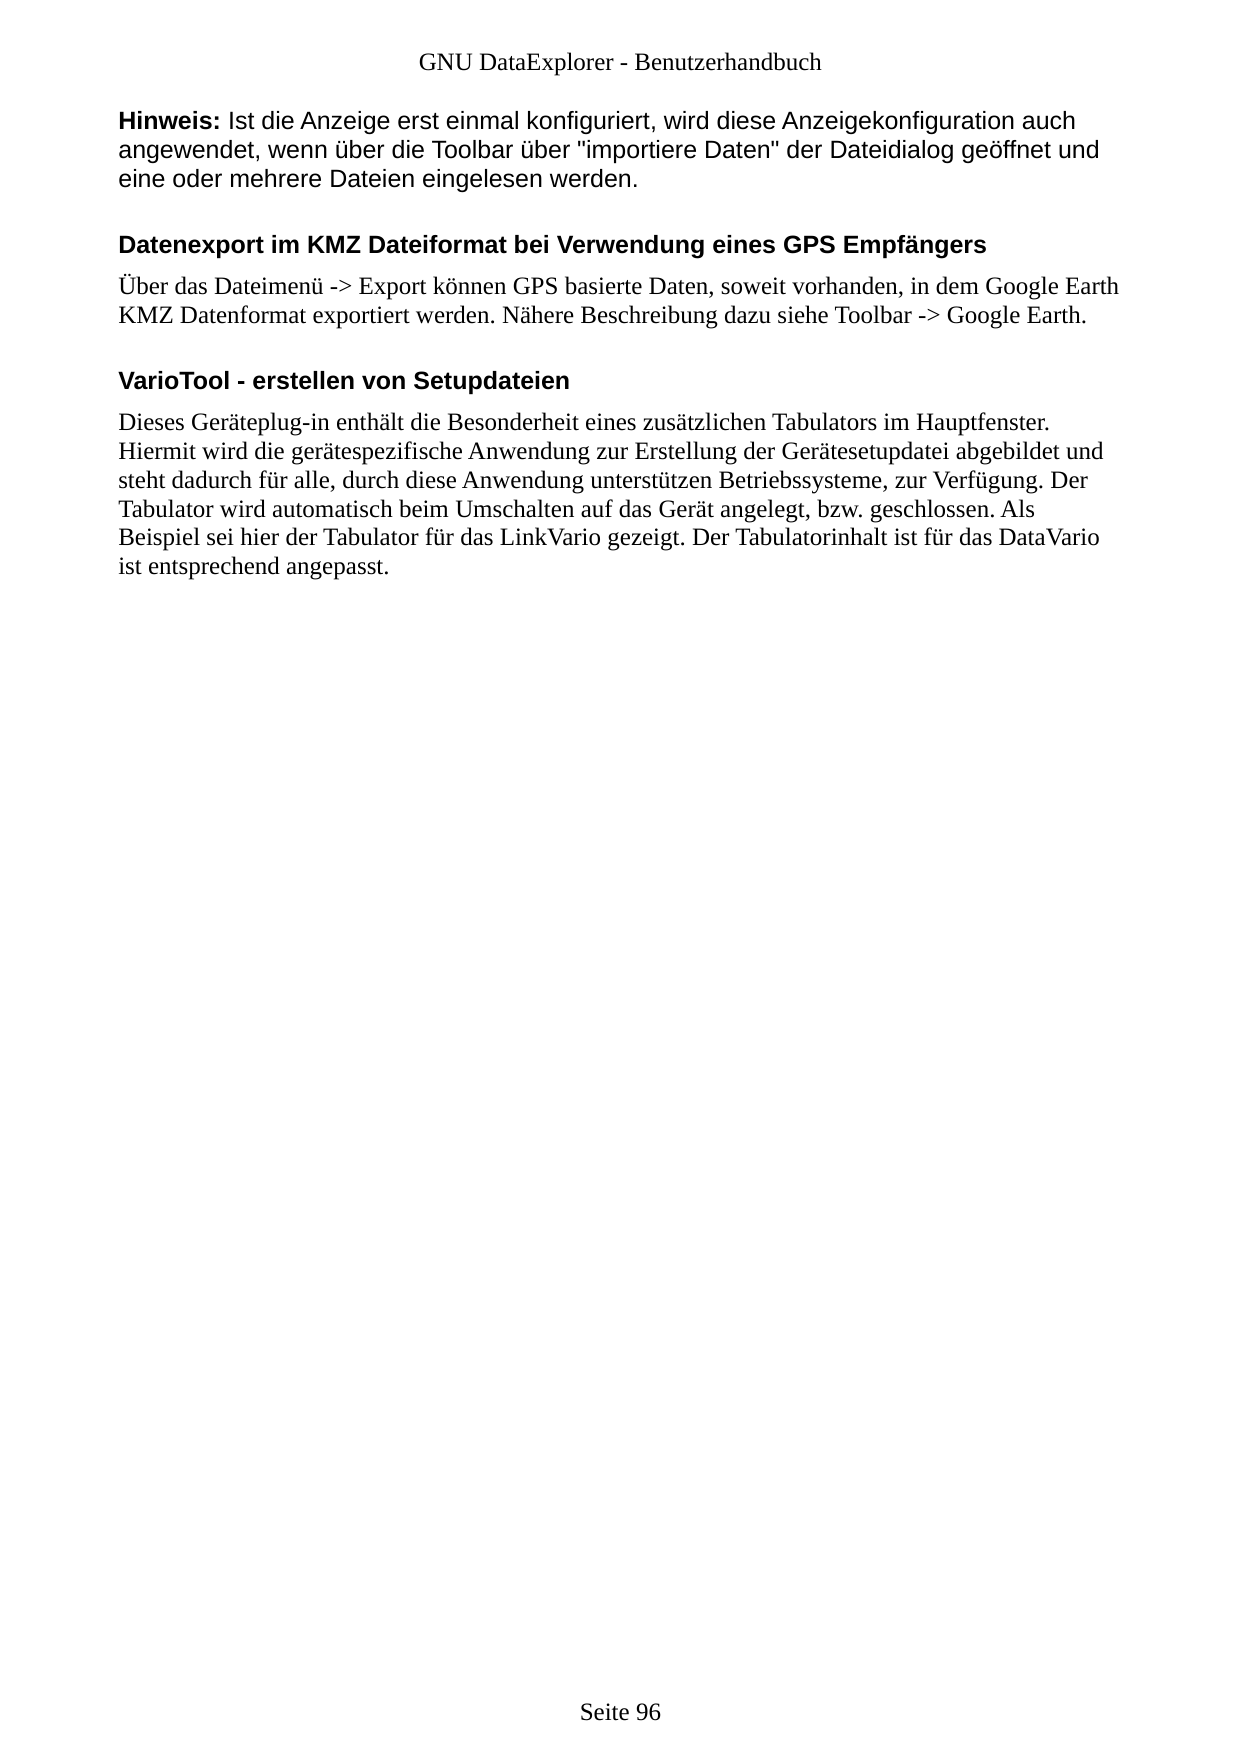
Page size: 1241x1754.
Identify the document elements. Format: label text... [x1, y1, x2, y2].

text Über das Dateimenü -> Export können GPS basierte Daten, soweit vorhanden, in dem Google Earth KMZ Datenformat exportiert werden. Nähere Beschreibung dazu siehe Toolbar -> Google Earth. [118, 271, 1122, 329]
text Hinweis: Ist die Anzeige erst einmal konfiguriert, wird diese Anzeigekonfiguration auch angewendet, wenn über die Toolbar über "importiere Daten" der Dateidialog geöffnet und eine oder mehrere Dateien eingelesen werden. [118, 106, 1122, 192]
subtitle Datenexport im KMZ Dateiformat bei Verwendung eines GPS Empfängers [118, 230, 1122, 259]
subtitle VarioTool - erstellen von Setupdateien [118, 366, 1122, 395]
text Dieses Geräteplug-in enthält die Besonderheit eines zusätzlichen Tabulators im Hauptfenster. Hiermit wird die gerätespezifische Anwendung zur Erstellung der Gerätesetupdatei abgebildet und steht dadurch für alle, durch diese Anwendung unterstützen Betriebssysteme, zur Verfügung. Der Tabulator wird automatisch beim Umschalten auf das Gerät angelegt, bzw. geschlossen. Als Beispiel sei hier der Tabulator für das LinkVario gezeigt. Der Tabulatorinhalt ist für das DataVario ist entsprechend angepasst. [118, 407, 1122, 580]
